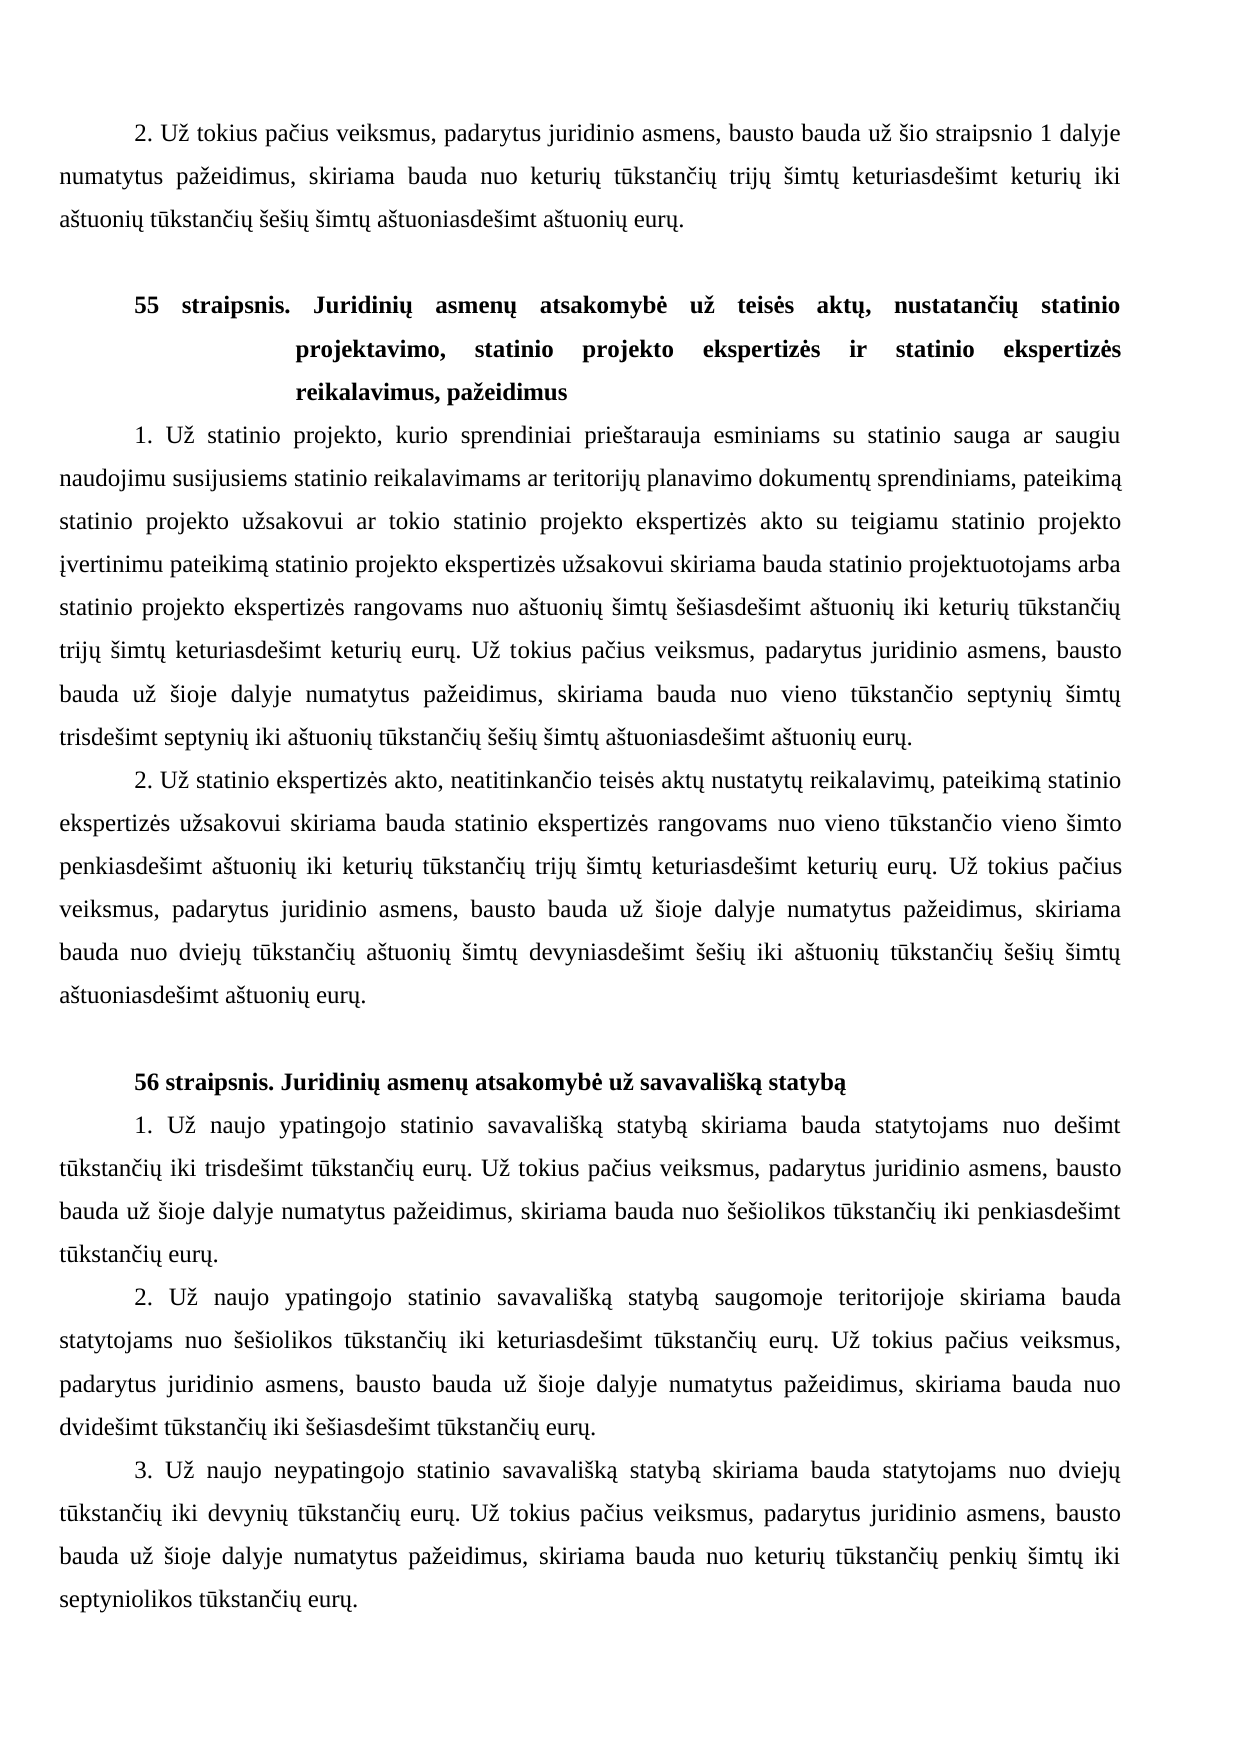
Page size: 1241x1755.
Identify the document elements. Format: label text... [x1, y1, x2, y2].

text 56 straipsnis. Juridinių asmenų atsakomybė už savavališką statybą [59, 1067, 1122, 1096]
text 3. Už naujo neypatingojo statinio savavališką statybą skiriama bauda statytojams nuo dviejų tūkstančių iki devynių tūkstančių eurų. Už tokius pačius veiksmus, padarytus juridinio asmens, bausto bauda už šioje dalyje numatytus pažeidimus, skiriama bauda nuo keturių tūkstančių penkių šimtų iki septyniolikos tūkstančių eurų. [59, 1455, 1122, 1613]
text 55 straipsnis. Juridinių asmenų atsakomybė už teisės aktų, nustatančių statinio projektavimo, statinio projekto ekspertizės ir statinio ekspertizės reikalavimus, pažeidimus [134, 291, 1122, 406]
text 2. Už tokius pačius veiksmus, padarytus juridinio asmens, bausto bauda už šio straipsnio 1 dalyje numatytus pažeidimus, skiriama bauda nuo keturių tūkstančių trijų šimtų keturiasdešimt keturių iki aštuonių tūkstančių šešių šimtų aštuoniasdešimt aštuonių eurų. [59, 118, 1122, 233]
text 1. Už statinio projekto, kurio sprendiniai prieštarauja esminiams su statinio sauga ar saugiu naudojimu susijusiems statinio reikalavimams ar teritorijų planavimo dokumentų sprendiniams, pateikimą statinio projekto užsakovui ar tokio statinio projekto ekspertizės akto su teigiamu statinio projekto įvertinimu pateikimą statinio projekto ekspertizės užsakovui skiriama bauda statinio projektuotojams arba statinio projekto ekspertizės rangovams nuo aštuonių šimtų šešiasdešimt aštuonių iki keturių tūkstančių trijų šimtų keturiasdešimt keturių eurų. Už tokius pačius veiksmus, padarytus juridinio asmens, bausto bauda už šioje dalyje numatytus pažeidimus, skiriama bauda nuo vieno tūkstančio septynių šimtų trisdešimt septynių iki aštuonių tūkstančių šešių šimtų aštuoniasdešimt aštuonių eurų. [59, 420, 1122, 751]
text 2. Už statinio ekspertizės akto, neatitinkančio teisės aktų nustatytų reikalavimų, pateikimą statinio ekspertizės užsakovui skiriama bauda statinio ekspertizės rangovams nuo vieno tūkstančio vieno šimto penkiasdešimt aštuonių iki keturių tūkstančių trijų šimtų keturiasdešimt keturių eurų. Už tokius pačius veiksmus, padarytus juridinio asmens, bausto bauda už šioje dalyje numatytus pažeidimus, skiriama bauda nuo dviejų tūkstančių aštuonių šimtų devyniasdešimt šešių iki aštuonių tūkstančių šešių šimtų aštuoniasdešimt aštuonių eurų. [59, 765, 1122, 1009]
text 1. Už naujo ypatingojo statinio savavališką statybą skiriama bauda statytojams nuo dešimt tūkstančių iki trisdešimt tūkstančių eurų. Už tokius pačius veiksmus, padarytus juridinio asmens, bausto bauda už šioje dalyje numatytus pažeidimus, skiriama bauda nuo šešiolikos tūkstančių iki penkiasdešimt tūkstančių eurų. [59, 1110, 1122, 1268]
text 2. Už naujo ypatingojo statinio savavališką statybą saugomoje teritorijoje skiriama bauda statytojams nuo šešiolikos tūkstančių iki keturiasdešimt tūkstančių eurų. Už tokius pačius veiksmus, padarytus juridinio asmens, bausto bauda už šioje dalyje numatytus pažeidimus, skiriama bauda nuo dvidešimt tūkstančių iki šešiasdešimt tūkstančių eurų. [59, 1282, 1122, 1441]
